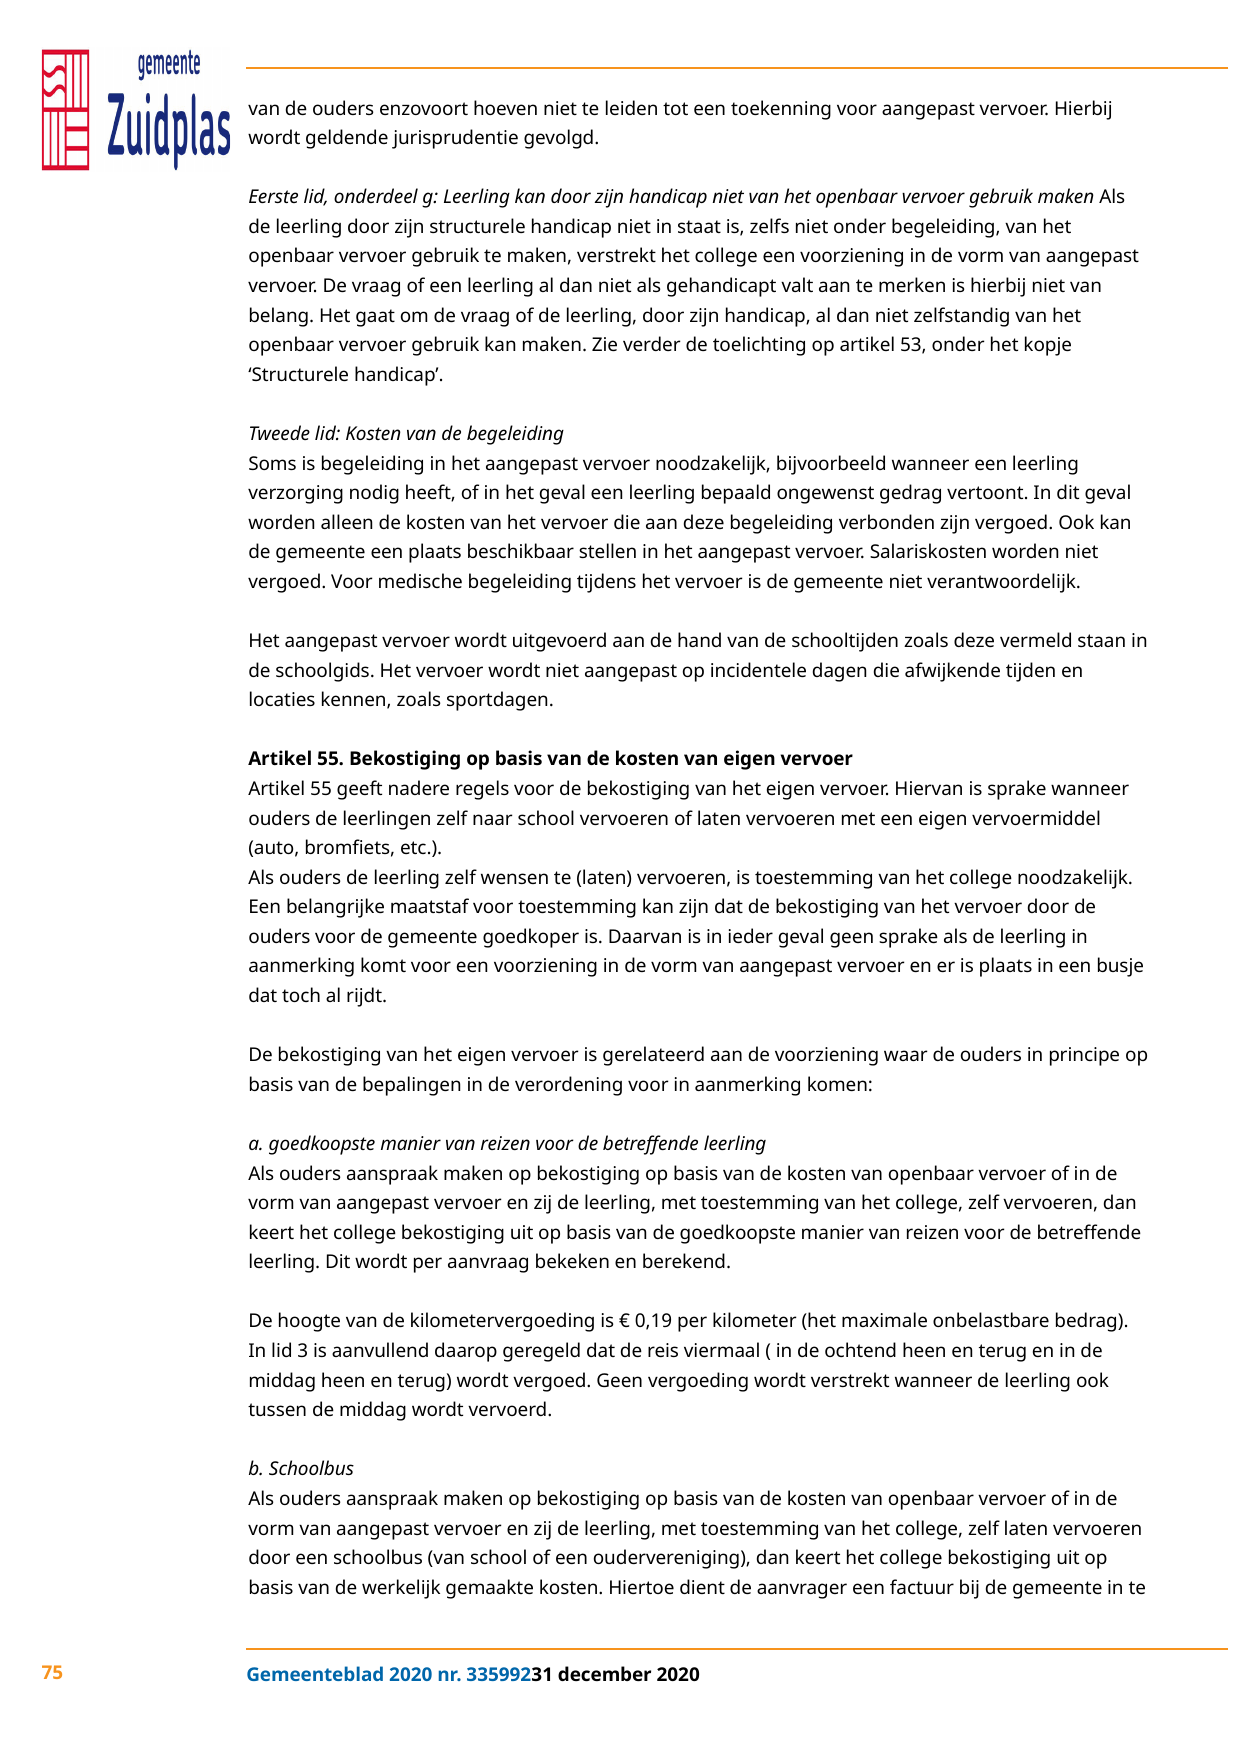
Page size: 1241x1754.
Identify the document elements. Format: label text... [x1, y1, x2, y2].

text In lid 3 is aanvullend daarop geregeld dat de reis viermaal ( in de ochtend heen en terug en in de middag heen en terug) wordt vergoed. Geen vergoeding wordt verstrekt wanneer de leerling ook tussen de middag wordt vervoerd. [248, 1337, 1152, 1422]
text Tweede lid: Kosten van de begeleiding [248, 420, 1152, 446]
text van de ouders enzovoort hoeven niet te leiden tot een toekenning voor aangepast vervoer. Hierbij wordt geldende jurisprudentie gevolgd. [248, 95, 1152, 150]
text De bekostiging van het eigen vervoer is gerelateerd aan de voorziening waar de ouders in principe op basis van de bepalingen in de verordening voor in aanmerking komen: [248, 1041, 1152, 1097]
text Het aangepast vervoer wordt uitgevoerd aan de hand van de schooltijden zoals deze vermeld staan in de schoolgids. Het vervoer wordt niet aangepast op incidentele dagen die afwijkende tijden en locaties kennen, zoals sportdagen. [248, 627, 1152, 712]
text b. Schoolbus [248, 1456, 1152, 1481]
text Soms is begeleiding in het aangepast vervoer noodzakelijk, bijvoorbeeld wanneer een leerling verzorging nodig heeft, of in het geval een leerling bepaald ongewenst gedrag vertoont. In dit geval worden alleen de kosten van het vervoer die aan deze begeleiding verbonden zijn vergoed. Ook kan de gemeente een plaats beschikbaar stellen in het aangepast vervoer. Salariskosten worden niet vergoed. Voor medische begeleiding tijdens het vervoer is de gemeente niet verantwoordelijk. [248, 450, 1152, 594]
text Eerste lid, onderdeel g: Leerling kan door zijn handicap niet van het openbaar vervoer gebruik maken Als de leerling door zijn structurele handicap niet in staat is, zelfs niet onder begeleiding, van het openbaar vervoer gebruik te maken, verstrekt het college een voorziening in de vorm van aangepast vervoer. De vraag of een leerling al dan niet als gehandicapt valt aan te merken is hierbij niet van belang. Het gaat om de vraag of de leerling, door zijn handicap, al dan niet zelfstandig van het openbaar vervoer gebruik kan maken. Zie verder de toelichting op artikel 53, onder het kopje ‘Structurele handicap’. [248, 183, 1152, 387]
text Als ouders aanspraak maken op bekostiging op basis van de kosten van openbaar vervoer of in de vorm van aangepast vervoer en zij de leerling, met toestemming van het college, zelf laten vervoeren door een schoolbus (van school of een oudervereniging), dan keert het college bekostiging uit op basis van de werkelijk gemaakte kosten. Hiertoe dient de aanvrager een factuur bij de gemeente in te [248, 1485, 1152, 1600]
text a. goedkoopste manier van reizen voor de betreffende leerling [248, 1130, 1152, 1156]
text Artikel 55. Bekostiging op basis van de kosten van eigen vervoer [248, 746, 1152, 771]
text Artikel 55 geeft nadere regels voor de bekostiging van het eigen vervoer. Hiervan is sprake wanneer ouders de leerlingen zelf naar school vervoeren of laten vervoeren met een eigen vervoermiddel (auto, bromfiets, etc.). [248, 775, 1152, 860]
picture [41, 47, 231, 172]
text De hoogte van de kilometervergoeding is € 0,19 per kilometer (het maximale onbelastbare bedrag). [248, 1308, 1152, 1333]
text Als ouders de leerling zelf wensen te (laten) vervoeren, is toestemming van het college noodzakelijk. Een belangrijke maatstaf voor toestemming kan zijn dat de bekostiging van het vervoer door de ouders voor de gemeente goedkoper is. Daarvan is in ieder geval geen sprake als de leerling in aanmerking komt voor een voorziening in de vorm van aangepast vervoer en er is plaats in een busje dat toch al rijdt. [248, 864, 1152, 1008]
text Als ouders aanspraak maken op bekostiging op basis van de kosten van openbaar vervoer of in de vorm van aangepast vervoer en zij de leerling, met toestemming van het college, zelf vervoeren, dan keert het college bekostiging uit op basis van de goedkoopste manier van reizen voor de betreffende leerling. Dit wordt per aanvraag bekeken en berekend. [248, 1160, 1152, 1274]
